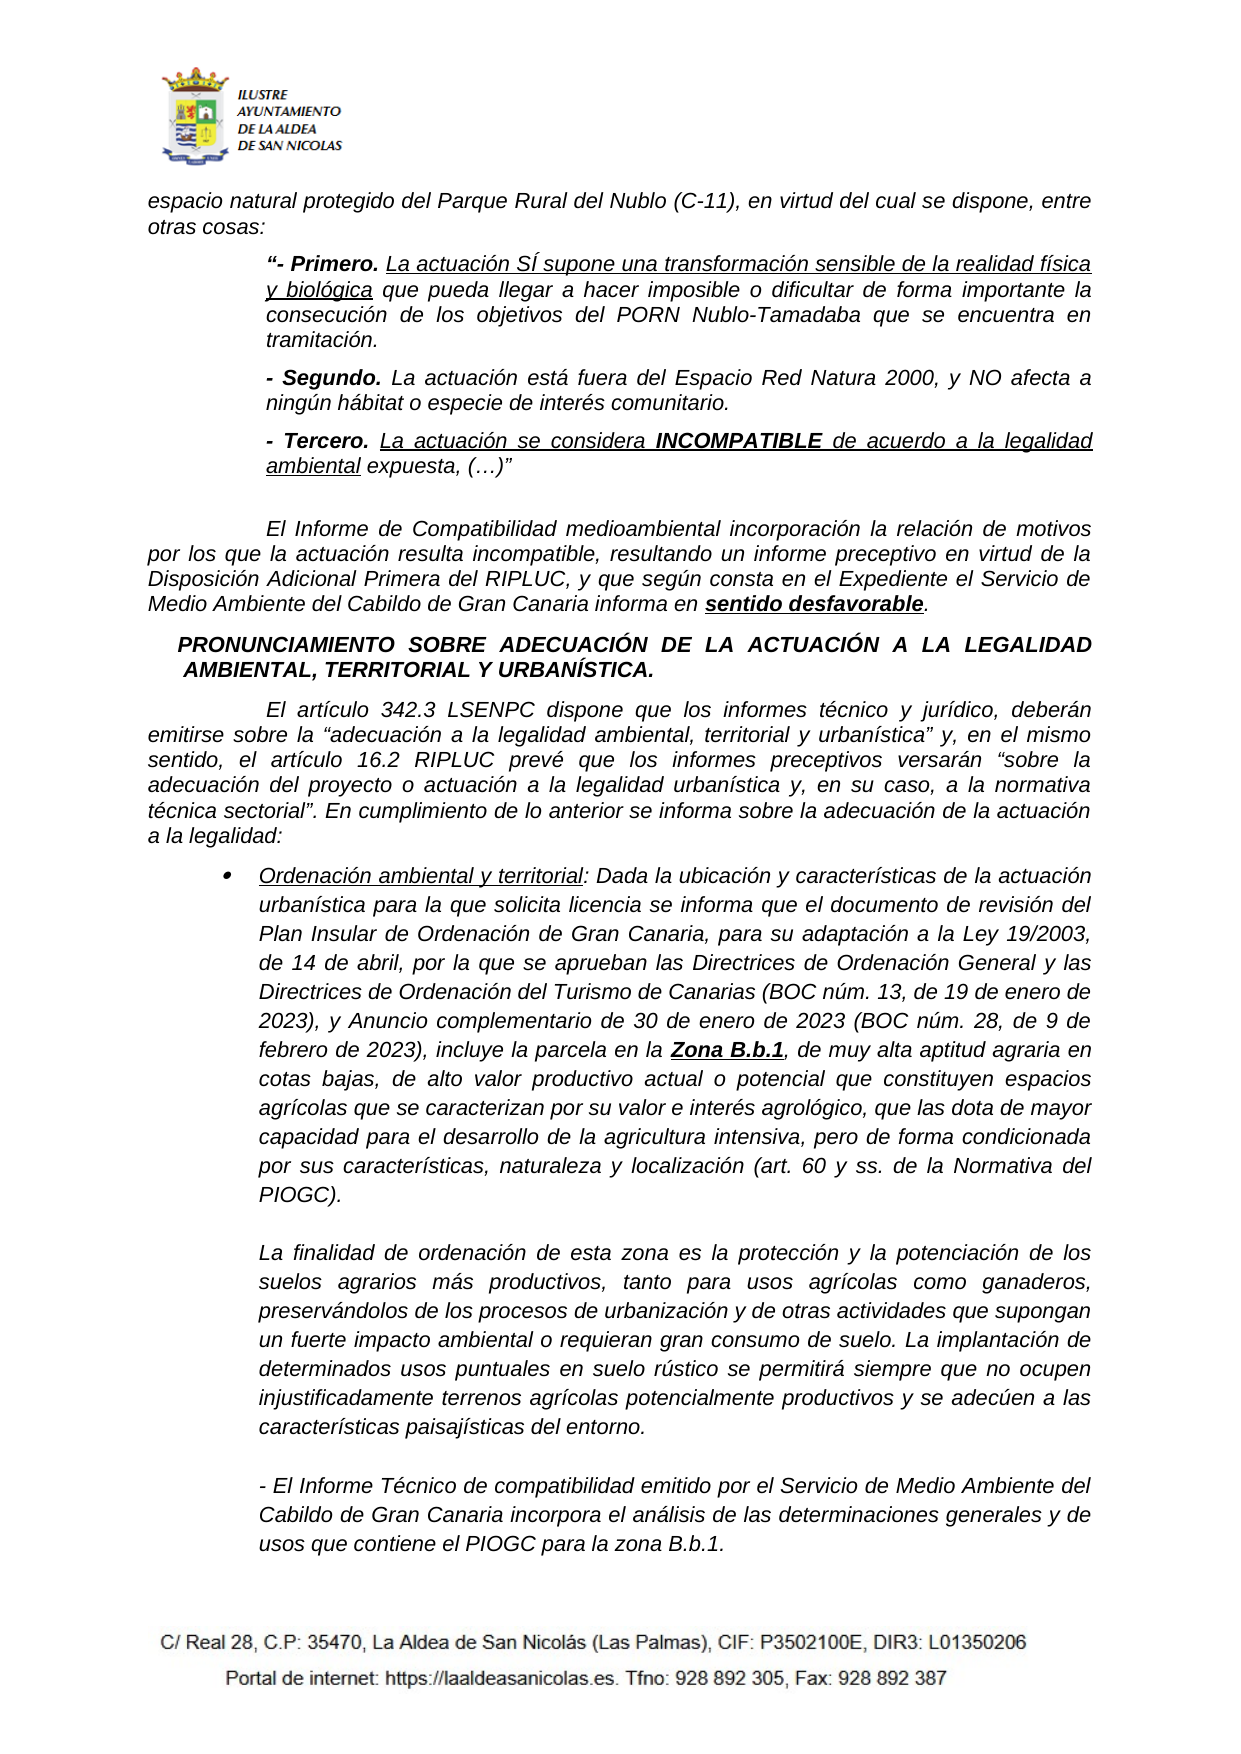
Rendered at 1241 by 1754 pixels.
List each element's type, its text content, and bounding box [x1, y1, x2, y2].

text espacio natural protegido del Parque Rural del Nublo (C-11), en virtud del cual se dispone, entre otras cosas: [148, 188, 1093, 239]
list Ordenación ambiental y territorial: Dada la ubicación y características de la actuación urbanística para la que solicita licencia se informa que el documento de revisión del Plan Insular de Ordenación de Gran Canaria, para su adaptación a la Ley 19/2003, de 14 de abril, por la que se aprueban las Directrices de Ordenación General y las Directrices de Ordenación del Turismo de Canarias (BOC núm. 13, de 19 de enero de 2023), y Anuncio complementario de 30 de enero de 2023 (BOC núm. 28, de 9 de febrero de 2023), incluye la parcela en la Zona B.b.1, de muy alta aptitud agraria en cotas bajas, de alto valor productivo actual o potencial que constituyen espacios agrícolas que se caracterizan por su valor e interés agrológico, que las dota de mayor capacidad para el desarrollo de la agricultura intensiva, pero de forma condicionada por sus características, naturaleza y localización (art. 60 y ss. de la Normativa del PIOGC). [221, 863, 1093, 1207]
text - Tercero. La actuación se considera INCOMPATIBLE de acuerdo a la legalidad ambiental expuesta, (…)” [266, 428, 1093, 478]
text El Informe de Compatibilidad medioambiental incorporación la relación de motivos por los que la actuación resulta incompatible, resultando un informe preceptivo en virtud de la Disposición Adicional Primera del RIPLUC, y que según consta en el Expediente el Servicio de Medio Ambiente del Cabildo de Gran Canaria informa en sentido desfavorable. [148, 516, 1093, 617]
list La finalidad de ordenación de esta zona es la protección y la potenciación de los suelos agrarios más productivos, tanto para usos agrícolas como ganaderos, preservándolos de los procesos de urbanización y de otras actividades que supongan un fuerte impacto ambiental o requieran gran consumo de suelo. La implantación de determinados usos puntuales en suelo rústico se permitirá siempre que no ocupen injustificadamente terrenos agrícolas potencialmente productivos y se adecúen a las características paisajísticas del entorno. [259, 1240, 1093, 1439]
subtitle PRONUNCIAMIENTO SOBRE ADECUACIÓN DE LA ACTUACIÓN A LA LEGALIDAD AMBIENTAL, TERRITORIAL Y URBANÍSTICA. [177, 631, 1093, 682]
text - Segundo. La actuación está fuera del Espacio Red Natura 2000, y NO afecta a ningún hábitat o especie de interés comunitario. [266, 365, 1093, 415]
text El artículo 342.3 LSENPC dispone que los informes técnico y jurídico, deberán emitirse sobre la “adecuación a la legalidad ambiental, territorial y urbanística” y, en el mismo sentido, el artículo 16.2 RIPLUC prevé que los informes preceptivos versarán “sobre la adecuación del proyecto o actuación a la legalidad urbanística y, en su caso, a la normativa técnica sectorial”. En cumplimiento de lo anterior se informa sobre la adecuación de la actuación a la legalidad: [148, 697, 1093, 848]
picture [148, 1626, 1034, 1694]
picture [148, 59, 358, 173]
text “- Primero. La actuación SÍ supone una transformación sensible de la realidad física y biológica que pueda llegar a hacer imposible o dificultar de forma importante la consecución de los objetivos del PORN Nublo-Tamadaba que se encuentra en tramitación. [266, 251, 1093, 352]
list - El Informe Técnico de compatibilidad emitido por el Servicio de Medio Ambiente del Cabildo de Gran Canaria incorpora el análisis de las determinaciones generales y de usos que contiene el PIOGC para la zona B.b.1. [259, 1473, 1093, 1556]
